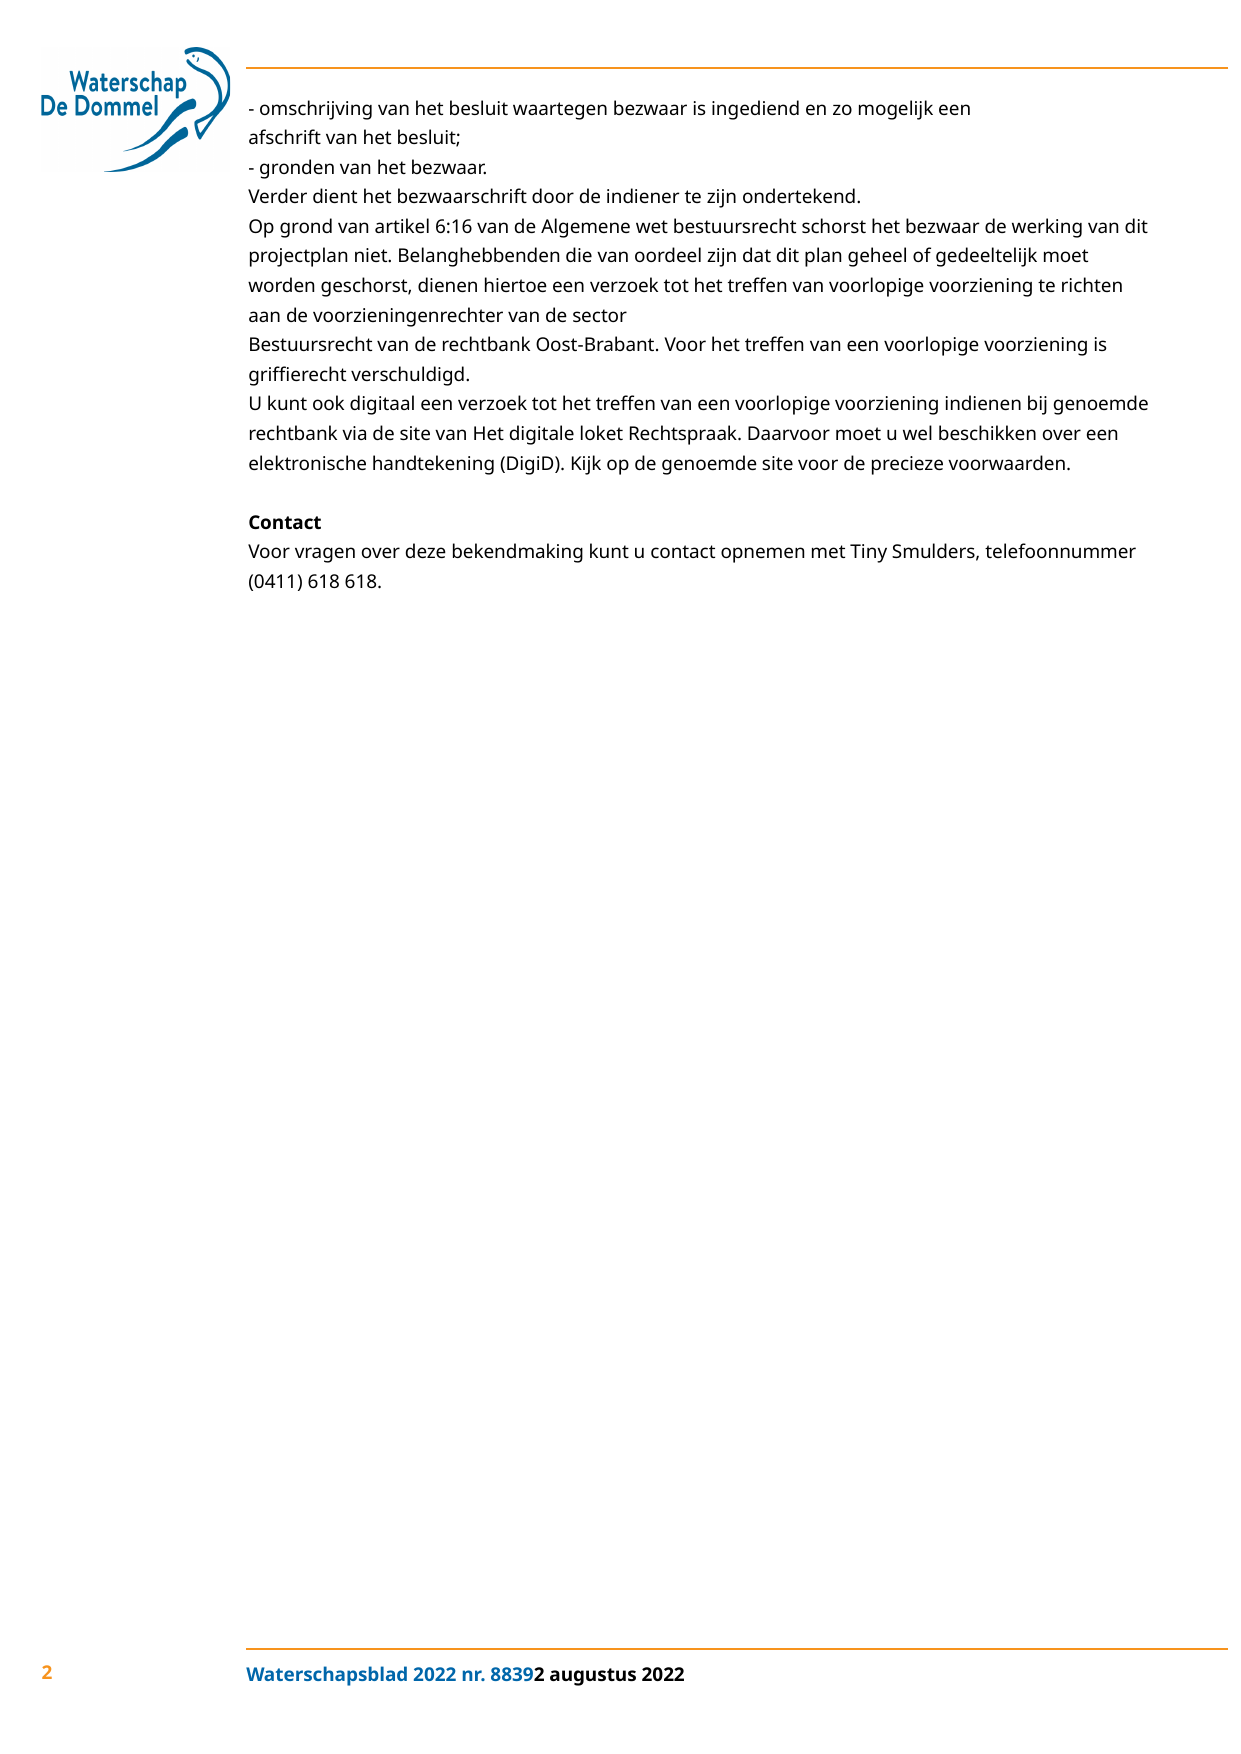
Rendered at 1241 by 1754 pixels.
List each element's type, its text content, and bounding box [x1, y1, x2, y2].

text afschrift van het besluit; [248, 124, 1152, 150]
picture [45, 99, 51, 111]
text Verder dient het bezwaarschrift door de indiener te zijn ondertekend. [248, 183, 1152, 209]
text ‑ gronden van het bezwaar. [248, 154, 1152, 180]
text Voor vragen over deze bekendmaking kunt u contact opnemen met Tiny Smulders, telefoonnummer (0411) 618 618. [248, 538, 1152, 594]
text ‑ omschrijving van het besluit waartegen bezwaar is ingediend en zo mogelijk een [248, 95, 1152, 121]
text U kunt ook digitaal een verzoek tot het treffen van een voorlopige voorziening indienen bij genoemde rechtbank via de site van Het digitale loket Rechtspraak. Daarvoor moet u wel beschikken over een elektronische handtekening (DigiD). Kijk op de genoemde site voor de precieze voorwaarden. [248, 391, 1152, 476]
text Bestuursrecht van de rechtbank Oost‑Brabant. Voor het treffen van een voorlopige voorziening is griffierecht verschuldigd. [248, 331, 1152, 387]
picture [41, 47, 231, 172]
text Contact [248, 509, 1152, 535]
picture [204, 47, 231, 76]
picture [198, 118, 210, 131]
text Op grond van artikel 6:16 van de Algemene wet bestuursrecht schorst het bezwaar de werking van dit projectplan niet. Belanghebbenden die van oordeel zijn dat dit plan geheel of gedeeltelijk moet worden geschorst, dienen hiertoe een verzoek tot het treffen van voorlopige voorziening te richten aan de voorzieningenrechter van de sector [248, 213, 1152, 328]
